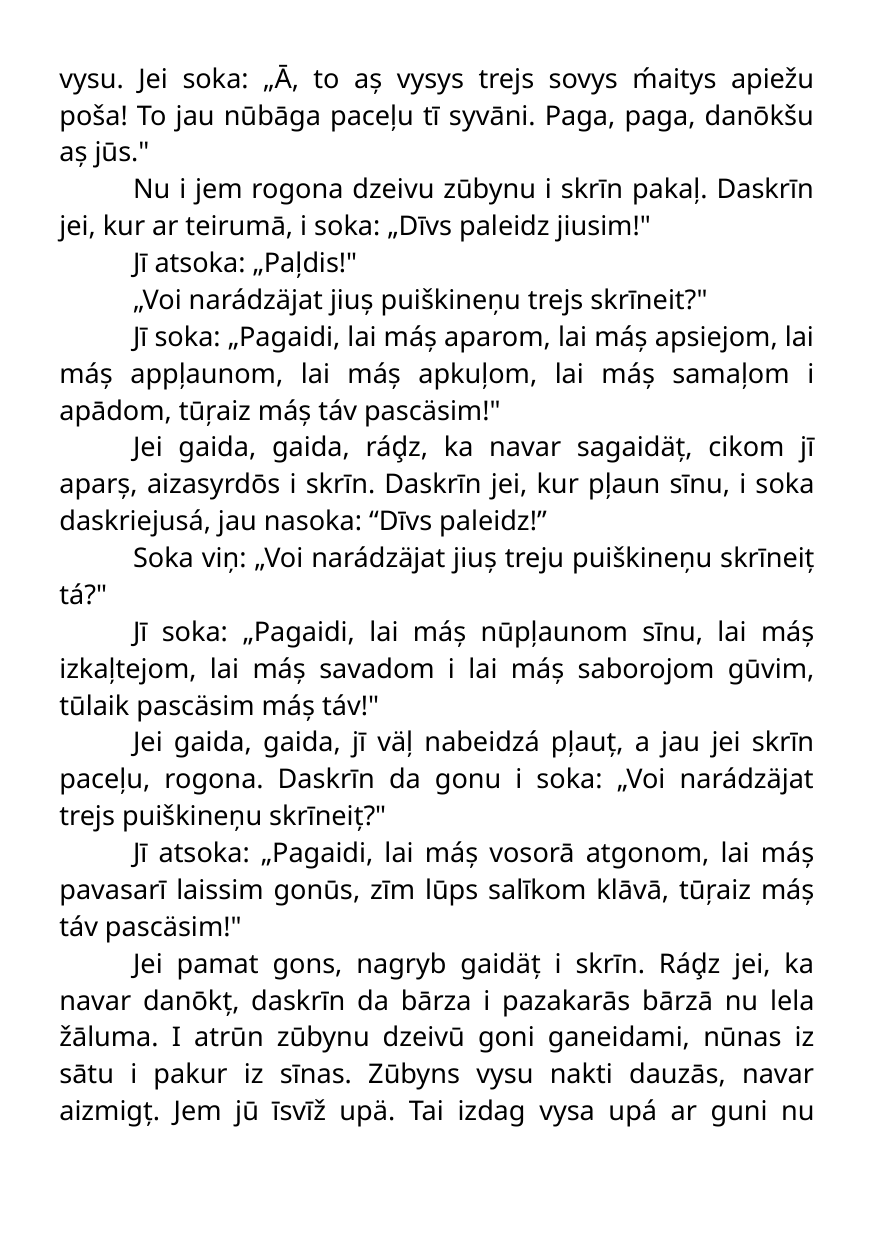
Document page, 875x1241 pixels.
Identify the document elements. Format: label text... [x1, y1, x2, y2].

text Jī atsoka: „Pagaidi, lai máș vosorā atgonom, lai máș pavasarī laissim gonūs, zīm lūps salīkom klāvā, tūŗaiz máș táv pascäsim!" [59, 833, 815, 944]
text Jī soka: „Pagaidi, lai máș aparom, lai máș apsiejom, lai máș appļaunom, lai máș apkuļom, lai máș samaļom i apādom, tūŗaiz máș táv pascäsim!" [59, 317, 815, 428]
text Nu i jem rogona dzeivu zūbynu i skrīn pakaļ. Daskrīn jei, kur ar teirumā, i soka: „Dīvs paleidz jiusim!" [59, 170, 815, 243]
text Soka viņ: „Voi narádzäjat jiuș treju puiškineņu skrīneiț tá?" [59, 538, 815, 612]
text Jei gaida, gaida, ráḑz, ka navar sagaidäț, cikom jī aparș, aizasyrdōs i skrīn. Daskrīn jei, kur pļaun sīnu, i soka daskriejusá, jau nasoka: “Dīvs paleidz!” [59, 428, 815, 538]
text Jei gaida, gaida, jī väļ nabeidzá pļauț, a jau jei skrīn paceļu, rogona. Daskrīn da gonu i soka: „Voi narádzäjat trejs puiškineņu skrīneiț?" [59, 723, 815, 833]
text Jī soka: „Pagaidi, lai máș nūpļaunom sīnu, lai máș izkaļtejom, lai máș savadom i lai máș saborojom gūvim, tūlaik pascäsim máș táv!" [59, 612, 815, 723]
text Jei pamat gons, nagryb gaidäț i skrīn. Ráḑz jei, ka navar danōkț, daskrīn da bārza i pazakarās bārzā nu lela žāluma. I atrūn zūbynu dzeivū goni ganeidami, nūnas iz sātu i pakur iz sīnas. Zūbyns vysu nakti dauzās, navar aizmigț. Jem jū īsvīž upä. Tai izdag vysa upá ar guni nu [59, 944, 815, 1128]
text Jī atsoka: „Paļdis!" [59, 243, 815, 280]
text „Voi narádzäjat jiuș puiškineņu trejs skrīneit?" [59, 280, 815, 317]
text vysu. Jei soka: „Ā, to aș vysys trejs sovys ḿaitys apiežu poša! To jau nūbāga paceļu tī syvāni. Paga, paga, danōkšu aș jūs." [59, 59, 815, 170]
